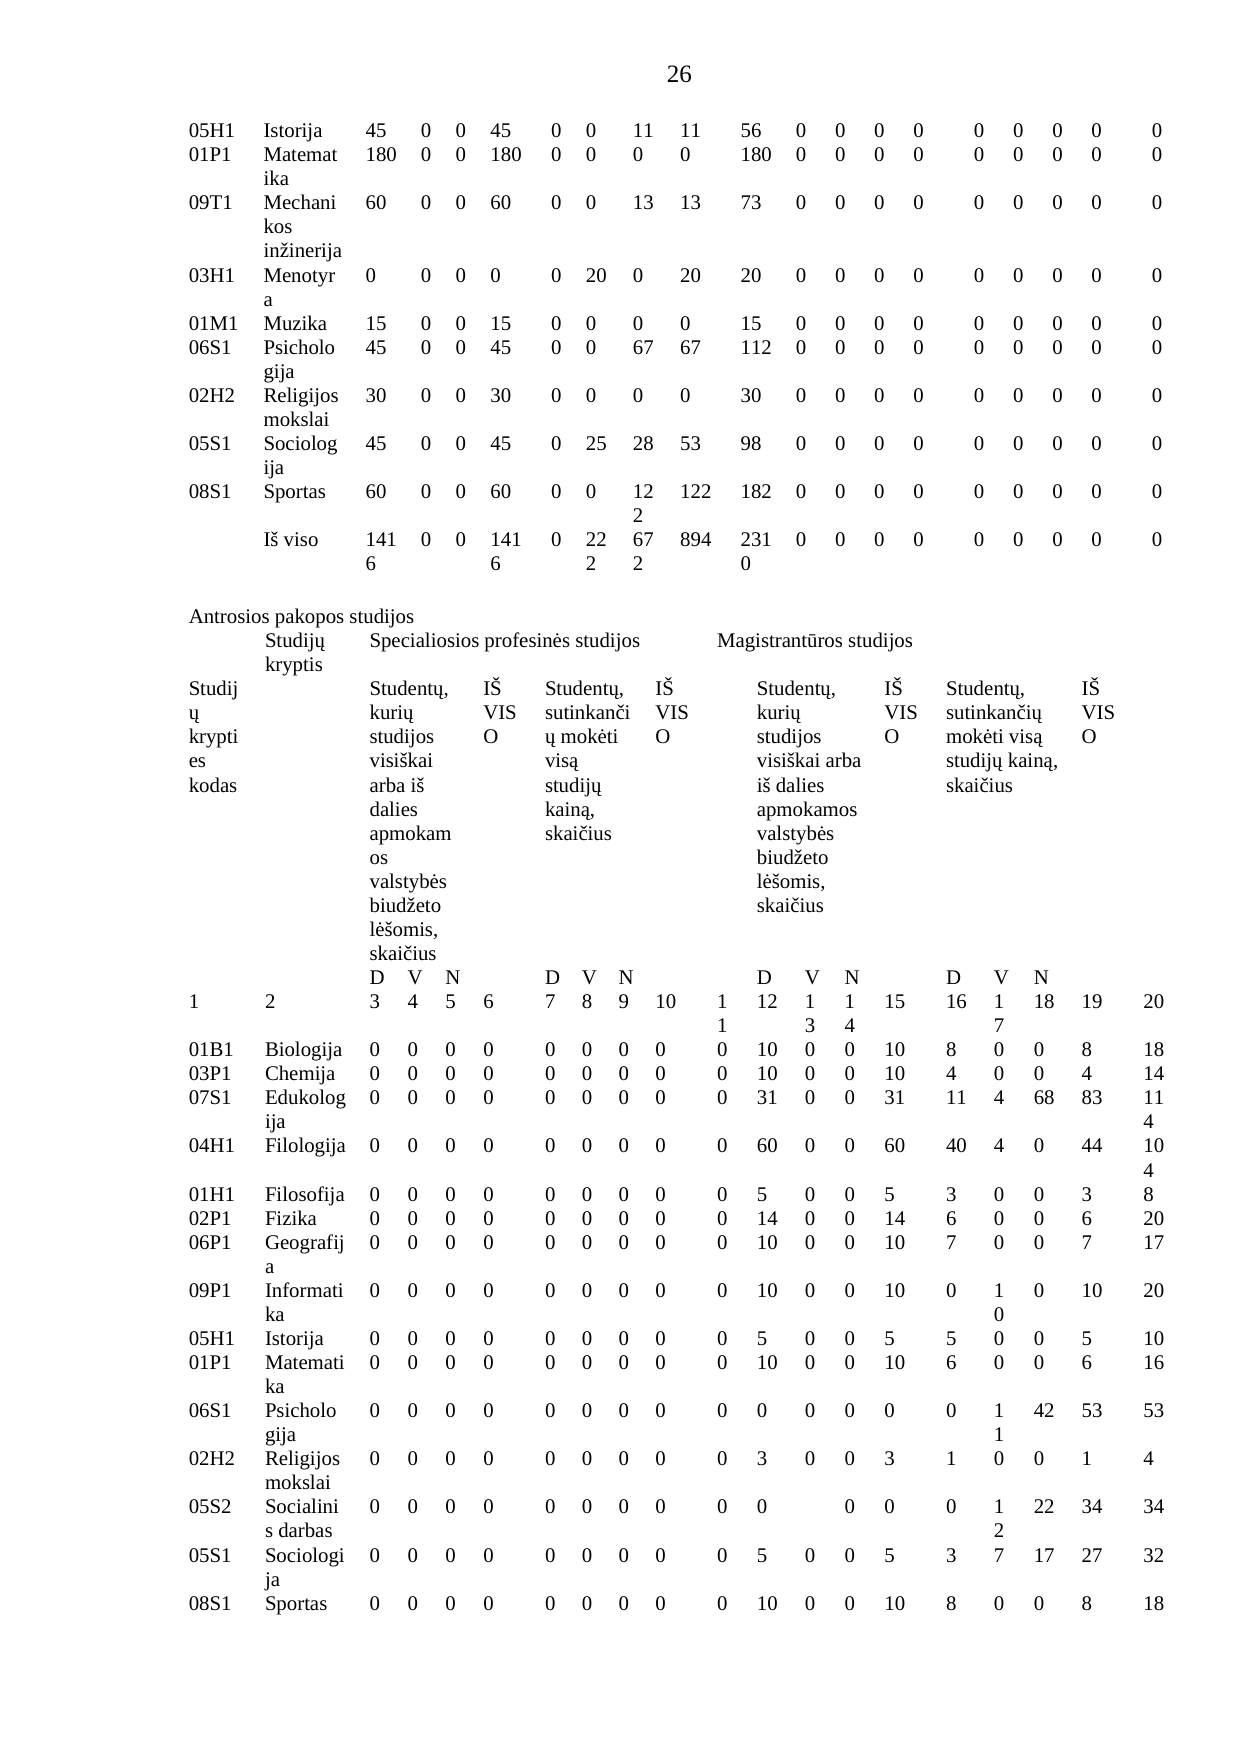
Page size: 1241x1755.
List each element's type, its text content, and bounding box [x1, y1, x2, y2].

table_cell 25 [574, 431, 621, 479]
table_cell 0 [540, 527, 574, 575]
table_cell 18 [1132, 1591, 1181, 1615]
table_cell 27 [1070, 1543, 1132, 1591]
table_cell 0 [863, 431, 902, 479]
table_cell 0 [793, 1326, 833, 1350]
table_cell 0 [784, 263, 823, 311]
table_cell 13 [669, 190, 729, 262]
table_cell [873, 965, 934, 989]
table_cell 10 [873, 1591, 934, 1615]
table_cell 45 [354, 335, 409, 383]
table_cell 0 [983, 1350, 1022, 1398]
table_cell 0 [1080, 118, 1140, 142]
table_cell 0 [570, 1278, 607, 1326]
table_cell 0 [833, 1446, 873, 1494]
table_cell 0 [534, 1543, 570, 1591]
table_cell 60 [479, 190, 539, 262]
table_cell 0 [863, 142, 902, 190]
table_cell 0 [570, 1134, 607, 1182]
table_cell 4 [1132, 1446, 1181, 1494]
table_cell 01P1 [177, 1350, 253, 1398]
table_cell 0 [358, 1543, 396, 1591]
table_cell D [358, 965, 396, 989]
table_cell 0 [444, 479, 479, 527]
table_cell 0 [607, 1061, 644, 1085]
table_cell 0 [902, 383, 962, 431]
table_cell 0 [833, 1085, 873, 1133]
table_cell 15 [873, 989, 934, 1037]
table_cell 45 [479, 335, 539, 383]
table_cell 0 [983, 1591, 1022, 1615]
table_cell 0 [644, 1182, 706, 1206]
table_cell 03P1 [177, 1061, 253, 1085]
table_cell 0 [1140, 263, 1181, 311]
table_cell [1070, 628, 1132, 676]
table_cell 20 [1132, 1278, 1181, 1326]
table_cell 0 [833, 1278, 873, 1326]
table_cell 11 [983, 1398, 1022, 1446]
table_cell 18 [1022, 989, 1070, 1037]
table_cell 0 [1140, 527, 1181, 575]
table_cell 0 [358, 1182, 396, 1206]
table_cell 180 [354, 142, 409, 190]
table_cell D [745, 965, 793, 989]
table_cell 40 [935, 1134, 982, 1182]
table_cell 2 [254, 989, 358, 1037]
table_cell 60 [745, 1134, 793, 1182]
table_cell Matematika [252, 142, 354, 190]
table_cell 11 [935, 1085, 982, 1133]
table_cell 0 [833, 1037, 873, 1061]
table_cell 0 [1041, 142, 1080, 190]
table_cell 0 [644, 1446, 706, 1494]
table_cell 0 [1041, 527, 1080, 575]
table_cell [1070, 965, 1132, 989]
table_cell 104 [1132, 1134, 1181, 1182]
table_cell 0 [1041, 263, 1080, 311]
table_cell 122 [621, 479, 669, 527]
table_cell 0 [706, 1591, 745, 1615]
table_cell 19 [1070, 989, 1132, 1037]
table_cell D [935, 965, 982, 989]
table_cell 7 [935, 1230, 982, 1278]
table_cell 0 [706, 1446, 745, 1494]
table_cell Muzika [252, 311, 354, 335]
table_cell 0 [824, 311, 863, 335]
table_cell 0 [540, 118, 574, 142]
table_cell 0 [574, 190, 621, 262]
table_cell 112 [729, 335, 784, 383]
table_cell 222 [574, 527, 621, 575]
table_cell 10 [873, 1278, 934, 1326]
table_cell 5 [745, 1543, 793, 1591]
table_cell 0 [444, 383, 479, 431]
table_cell 20 [574, 263, 621, 311]
table_cell 0 [358, 1085, 396, 1133]
table_cell 0 [824, 479, 863, 527]
table_cell 0 [1022, 1326, 1070, 1350]
table_cell 0 [644, 1591, 706, 1615]
table_cell 09P1 [177, 1278, 253, 1326]
table_cell IŠ VISO [1070, 676, 1132, 965]
table_cell 02H2 [177, 383, 252, 431]
table_cell 0 [434, 1037, 472, 1061]
table_cell 05S1 [177, 1543, 253, 1591]
table_cell 0 [983, 1326, 1022, 1350]
table_cell [1132, 676, 1181, 965]
table_cell Geografija [254, 1230, 358, 1278]
table_cell 0 [1002, 263, 1041, 311]
table_cell 0 [409, 479, 444, 527]
table_cell 34 [1132, 1494, 1181, 1542]
table_cell 0 [409, 311, 444, 335]
table_cell 0 [1080, 335, 1140, 383]
table_cell 0 [833, 1230, 873, 1278]
table_cell 01M1 [177, 311, 252, 335]
table_cell [177, 628, 253, 676]
table_cell 0 [863, 118, 902, 142]
table_cell 0 [607, 1206, 644, 1230]
table_cell 0 [793, 1446, 833, 1494]
table_cell [1132, 628, 1181, 676]
table_cell Filosofija [254, 1182, 358, 1206]
table_cell 73 [729, 190, 784, 262]
table_cell 6 [1070, 1350, 1132, 1398]
table_cell 0 [784, 118, 823, 142]
table_cell 0 [824, 118, 863, 142]
table_cell 0 [570, 1037, 607, 1061]
table_cell 0 [1022, 1037, 1070, 1061]
table_cell 0 [396, 1326, 434, 1350]
table_cell 10 [983, 1278, 1022, 1326]
table_cell 0 [570, 1446, 607, 1494]
table_cell 0 [644, 1037, 706, 1061]
table_cell 0 [621, 263, 669, 311]
table_cell 20 [729, 263, 784, 311]
table_cell 0 [358, 1134, 396, 1182]
table_cell 0 [444, 263, 479, 311]
table_cell 3 [935, 1543, 982, 1591]
table_cell 0 [1022, 1206, 1070, 1230]
table_cell Istorija [252, 118, 354, 142]
table_cell 0 [784, 431, 823, 479]
table_cell 0 [1002, 479, 1041, 527]
table_cell IŠ VISO [472, 676, 533, 965]
table_cell 0 [1002, 335, 1041, 383]
table_cell D [534, 965, 570, 989]
table_cell 05S1 [177, 431, 252, 479]
table_cell Sociologija [254, 1543, 358, 1591]
table_cell 5 [873, 1182, 934, 1206]
table_cell 0 [1022, 1350, 1070, 1398]
table_cell 0 [434, 1494, 472, 1542]
table_cell 0 [1140, 431, 1181, 479]
table_cell 0 [358, 1494, 396, 1542]
table_cell 0 [444, 527, 479, 575]
table_cell 8 [1070, 1591, 1132, 1615]
table_cell [1132, 965, 1181, 989]
table_cell 06P1 [177, 1230, 253, 1278]
table_cell 0 [534, 1230, 570, 1278]
table_cell 0 [1140, 383, 1181, 431]
table_cell 0 [1002, 190, 1041, 262]
table_cell 0 [472, 1037, 533, 1061]
table_cell 18 [1132, 1037, 1181, 1061]
table_cell 01P1 [177, 142, 252, 190]
table_cell 20 [1132, 989, 1181, 1037]
table_cell 8 [1132, 1182, 1181, 1206]
table_cell 0 [434, 1230, 472, 1278]
table_cell 0 [863, 383, 902, 431]
table_cell 0 [534, 1037, 570, 1061]
table_cell 0 [434, 1206, 472, 1230]
table_cell 0 [540, 190, 574, 262]
table_cell 15 [479, 311, 539, 335]
table_cell 0 [963, 263, 1002, 311]
table_cell 0 [358, 1591, 396, 1615]
table_cell 30 [354, 383, 409, 431]
table_cell 0 [574, 311, 621, 335]
table_cell 0 [863, 263, 902, 311]
table_cell 0 [607, 1398, 644, 1446]
table_cell [472, 965, 533, 989]
table_cell 28 [621, 431, 669, 479]
table_cell 0 [784, 383, 823, 431]
table_cell Informatika [254, 1278, 358, 1326]
table_cell 7 [983, 1543, 1022, 1591]
table_cell 0 [358, 1446, 396, 1494]
table_cell 45 [479, 118, 539, 142]
table_cell 53 [669, 431, 729, 479]
table_cell 5 [745, 1182, 793, 1206]
table_cell 0 [706, 1134, 745, 1182]
table_cell 0 [1002, 527, 1041, 575]
table_cell 0 [669, 142, 729, 190]
table_cell N [833, 965, 873, 989]
table_cell 0 [534, 1278, 570, 1326]
table_cell 0 [444, 190, 479, 262]
table_cell 0 [793, 1350, 833, 1398]
table_cell 0 [793, 1134, 833, 1182]
table_cell 0 [479, 263, 539, 311]
table_cell 01H1 [177, 1182, 253, 1206]
table_cell 31 [873, 1085, 934, 1133]
table_cell 0 [472, 1206, 533, 1230]
table_cell 10 [745, 1278, 793, 1326]
table_cell 03H1 [177, 263, 252, 311]
table_cell 05H1 [177, 118, 252, 142]
table_cell 0 [607, 1085, 644, 1133]
table_cell 0 [935, 1278, 982, 1326]
table_cell 02H2 [177, 1446, 253, 1494]
table_cell 0 [1002, 431, 1041, 479]
table_cell Iš viso [252, 527, 354, 575]
table_cell 34 [1070, 1494, 1132, 1542]
table_cell Religijos mokslai [254, 1446, 358, 1494]
table_cell 0 [396, 1230, 434, 1278]
table_cell 0 [570, 1206, 607, 1230]
table_cell Studijų kryptis [254, 628, 358, 676]
table_cell 0 [784, 335, 823, 383]
table_cell 0 [935, 1398, 982, 1446]
table_cell 0 [706, 1350, 745, 1398]
table_cell 0 [607, 1591, 644, 1615]
table_cell 0 [534, 1350, 570, 1398]
table_cell 15 [729, 311, 784, 335]
table_cell 0 [833, 1326, 873, 1350]
table_cell Studentų, sutinkančių mokėti visą studijų kainą, skaičius [534, 676, 644, 965]
table_cell 0 [434, 1446, 472, 1494]
table_cell 3 [1070, 1182, 1132, 1206]
table_cell 0 [396, 1037, 434, 1061]
table_cell 0 [983, 1206, 1022, 1230]
table_cell 0 [706, 1061, 745, 1085]
table_cell 0 [983, 1061, 1022, 1085]
table_cell 0 [983, 1037, 1022, 1061]
table_cell 0 [793, 1085, 833, 1133]
table_cell 0 [1041, 118, 1080, 142]
table_cell 0 [745, 1494, 793, 1542]
table_cell 0 [409, 335, 444, 383]
table_cell 0 [472, 1591, 533, 1615]
table_cell 1416 [354, 527, 409, 575]
table_cell 0 [534, 1494, 570, 1542]
table_cell 4 [935, 1061, 982, 1085]
table_cell 31 [745, 1085, 793, 1133]
table_cell 0 [540, 263, 574, 311]
table_cell 0 [824, 142, 863, 190]
table_cell 13 [793, 989, 833, 1037]
table_cell 4 [1070, 1061, 1132, 1085]
table_cell 0 [644, 1206, 706, 1230]
table_cell Studentų, kurių studijos visiškai arba iš dalies apmokamos valstybės biudžeto lėšomis, skaičius [358, 676, 472, 965]
table_cell 12 [983, 1494, 1022, 1542]
table_cell 0 [607, 1446, 644, 1494]
table_cell 0 [833, 1350, 873, 1398]
table_cell 4 [983, 1085, 1022, 1133]
table_cell [706, 965, 745, 989]
table_cell 68 [1022, 1085, 1070, 1133]
table_cell 0 [396, 1350, 434, 1398]
table_cell V [396, 965, 434, 989]
table_cell 0 [434, 1398, 472, 1446]
table_cell 0 [1041, 190, 1080, 262]
table_cell 0 [963, 142, 1002, 190]
table_cell Psichologija [252, 335, 354, 383]
table_cell 0 [570, 1350, 607, 1398]
table_cell 0 [607, 1134, 644, 1182]
table_cell 0 [534, 1326, 570, 1350]
table_cell 0 [644, 1085, 706, 1133]
table_cell 0 [409, 527, 444, 575]
table_cell N [434, 965, 472, 989]
table_cell 0 [472, 1494, 533, 1542]
table_cell 0 [706, 1206, 745, 1230]
table_cell 0 [444, 118, 479, 142]
table_cell 14 [873, 1206, 934, 1230]
table_cell 122 [669, 479, 729, 527]
table_cell 0 [644, 1350, 706, 1398]
table_cell 0 [396, 1182, 434, 1206]
table_cell 17 [1022, 1543, 1070, 1591]
table_cell 672 [621, 527, 669, 575]
table_cell 0 [607, 1326, 644, 1350]
table_cell 16 [935, 989, 982, 1037]
table_cell 0 [669, 311, 729, 335]
table_cell 60 [354, 190, 409, 262]
table_cell 83 [1070, 1085, 1132, 1133]
table_cell 0 [434, 1326, 472, 1350]
table_cell 0 [706, 1085, 745, 1133]
table_cell Matematika [254, 1350, 358, 1398]
table_cell 0 [570, 1230, 607, 1278]
table_cell 22 [1022, 1494, 1070, 1542]
table_cell 08S1 [177, 479, 252, 527]
table_cell Studijų krypties kodas [177, 676, 253, 965]
table_cell 0 [574, 335, 621, 383]
table_cell 0 [396, 1398, 434, 1446]
table_cell 0 [409, 263, 444, 311]
table_cell 0 [540, 335, 574, 383]
table_cell 0 [540, 311, 574, 335]
table_cell Religijos mokslai [252, 383, 354, 431]
table_cell 0 [444, 431, 479, 479]
table_cell 0 [621, 311, 669, 335]
table_cell 0 [570, 1326, 607, 1350]
table_cell 0 [434, 1061, 472, 1085]
table_cell 0 [434, 1278, 472, 1326]
table_cell 0 [793, 1543, 833, 1591]
table_cell 0 [963, 311, 1002, 335]
table_cell 0 [1002, 311, 1041, 335]
table_cell 0 [534, 1134, 570, 1182]
table_cell 0 [358, 1278, 396, 1326]
table_cell 0 [706, 1398, 745, 1446]
table_cell 0 [534, 1591, 570, 1615]
table_cell 0 [833, 1134, 873, 1182]
table_cell 0 [396, 1446, 434, 1494]
table_cell 5 [1070, 1326, 1132, 1350]
table_cell V [570, 965, 607, 989]
table_cell Psichologija [254, 1398, 358, 1446]
table_cell 0 [873, 1494, 934, 1542]
table_cell 09T1 [177, 190, 252, 262]
table_cell 0 [644, 1230, 706, 1278]
table_cell 0 [824, 431, 863, 479]
table_cell Sociologija [252, 431, 354, 479]
table_cell 6 [1070, 1206, 1132, 1230]
table_cell 0 [784, 311, 823, 335]
table_cell 0 [534, 1061, 570, 1085]
table_cell 0 [824, 190, 863, 262]
table_cell 10 [1132, 1326, 1181, 1350]
table_cell 0 [1140, 118, 1181, 142]
table_cell 0 [472, 1446, 533, 1494]
table_cell Sportas [252, 479, 354, 527]
table_cell 0 [409, 431, 444, 479]
table_cell 14 [745, 1206, 793, 1230]
table_cell 0 [574, 142, 621, 190]
table_cell 894 [669, 527, 729, 575]
table_cell 0 [745, 1398, 793, 1446]
table_cell 32 [1132, 1543, 1181, 1591]
table_cell 0 [644, 1134, 706, 1182]
table_cell 0 [1041, 311, 1080, 335]
table_cell 0 [863, 190, 902, 262]
table_cell 0 [358, 1037, 396, 1061]
table_cell 0 [902, 118, 962, 142]
table_cell 7 [534, 989, 570, 1037]
table_cell [644, 965, 706, 989]
table_cell 0 [358, 1230, 396, 1278]
table_cell 0 [793, 1230, 833, 1278]
table_cell 06S1 [177, 335, 252, 383]
table_cell 0 [358, 1061, 396, 1085]
table_cell 10 [745, 1037, 793, 1061]
table_cell 180 [729, 142, 784, 190]
table_cell 8 [935, 1037, 982, 1061]
table_cell 0 [540, 142, 574, 190]
table_cell 0 [833, 1543, 873, 1591]
table_cell 0 [607, 1543, 644, 1591]
table_cell 0 [358, 1326, 396, 1350]
table_cell 0 [434, 1182, 472, 1206]
table_cell 0 [607, 1037, 644, 1061]
table_cell 0 [1080, 311, 1140, 335]
table_cell 0 [1022, 1061, 1070, 1085]
table_cell 0 [963, 383, 1002, 431]
table_cell 3 [745, 1446, 793, 1494]
table_cell 20 [669, 263, 729, 311]
table_cell Sportas [254, 1591, 358, 1615]
table_cell 0 [706, 1037, 745, 1061]
table_cell 0 [644, 1398, 706, 1446]
table_cell 0 [793, 1061, 833, 1085]
table_cell 0 [669, 383, 729, 431]
table_cell 0 [396, 1278, 434, 1326]
table_cell 0 [784, 142, 823, 190]
table_header Antrosios pakopos studijos [177, 604, 1181, 628]
table_cell 11 [669, 118, 729, 142]
table_cell Chemija [254, 1061, 358, 1085]
table_cell 08S1 [177, 1591, 253, 1615]
table_cell 0 [396, 1494, 434, 1542]
table_cell 0 [574, 479, 621, 527]
table_cell 0 [570, 1543, 607, 1591]
table_cell 9 [607, 989, 644, 1037]
table_cell 0 [824, 335, 863, 383]
table_cell 0 [793, 1278, 833, 1326]
table_cell 0 [1080, 142, 1140, 190]
table_cell 0 [902, 431, 962, 479]
table_cell 0 [354, 263, 409, 311]
table_cell 0 [784, 479, 823, 527]
table_cell 0 [607, 1494, 644, 1542]
table_cell 0 [396, 1134, 434, 1182]
table_cell 5 [935, 1326, 982, 1350]
table_cell 0 [833, 1591, 873, 1615]
table_cell 0 [1022, 1230, 1070, 1278]
table_cell 10 [873, 1350, 934, 1398]
table_cell 0 [706, 1278, 745, 1326]
table_cell 14 [1132, 1061, 1181, 1085]
table_cell 0 [358, 1350, 396, 1398]
table_cell 0 [935, 1494, 982, 1542]
table_cell 0 [784, 527, 823, 575]
table_cell 1416 [479, 527, 539, 575]
table_cell 0 [472, 1061, 533, 1085]
table_cell [706, 676, 745, 965]
table_cell 45 [479, 431, 539, 479]
table_cell 0 [396, 1061, 434, 1085]
table_cell Studentų, sutinkančių mokėti visą studijų kainą, skaičius [935, 676, 1070, 965]
table_cell 6 [935, 1350, 982, 1398]
table_cell 0 [472, 1398, 533, 1446]
table_cell 0 [434, 1543, 472, 1591]
table_cell 0 [1041, 479, 1080, 527]
table_cell 0 [1022, 1446, 1070, 1494]
table_cell 0 [983, 1446, 1022, 1494]
table_cell 0 [963, 527, 1002, 575]
table_cell 0 [570, 1061, 607, 1085]
table_cell 0 [607, 1350, 644, 1398]
table_cell 0 [621, 142, 669, 190]
table_cell 0 [607, 1278, 644, 1326]
table_cell 0 [1022, 1134, 1070, 1182]
table_cell 0 [963, 335, 1002, 383]
table_cell 45 [354, 431, 409, 479]
table_cell [177, 527, 252, 575]
table_cell 5 [745, 1326, 793, 1350]
table_cell 0 [863, 335, 902, 383]
table_cell 2310 [729, 527, 784, 575]
table_cell 0 [644, 1494, 706, 1542]
table_cell 7 [1070, 1230, 1132, 1278]
table_cell 0 [472, 1278, 533, 1326]
table_cell 0 [1041, 383, 1080, 431]
table_cell 0 [902, 479, 962, 527]
table_cell 0 [434, 1350, 472, 1398]
table_cell 0 [644, 1326, 706, 1350]
table_cell 0 [644, 1278, 706, 1326]
table_cell 0 [472, 1134, 533, 1182]
table_cell 0 [824, 527, 863, 575]
table_cell 10 [745, 1230, 793, 1278]
table_cell 0 [706, 1494, 745, 1542]
table_cell 0 [963, 431, 1002, 479]
table_cell 02P1 [177, 1206, 253, 1230]
table_cell 0 [607, 1230, 644, 1278]
table_cell 45 [354, 118, 409, 142]
table_cell 0 [621, 383, 669, 431]
table_cell 0 [444, 335, 479, 383]
table_cell 0 [793, 1398, 833, 1446]
table_cell Menotyra [252, 263, 354, 311]
table_cell 0 [1140, 190, 1181, 262]
table_cell 0 [1041, 431, 1080, 479]
table_cell 0 [963, 479, 1002, 527]
table_cell 67 [621, 335, 669, 383]
table_cell 8 [570, 989, 607, 1037]
table_cell [177, 965, 253, 989]
table_cell 14 [833, 989, 873, 1037]
table_cell 4 [983, 1134, 1022, 1182]
table_cell 0 [1080, 383, 1140, 431]
table_cell 0 [863, 527, 902, 575]
table_cell 06S1 [177, 1398, 253, 1446]
table_cell 98 [729, 431, 784, 479]
table_cell Filologija [254, 1134, 358, 1182]
table_cell 0 [863, 479, 902, 527]
table_cell N [1022, 965, 1070, 989]
table_cell 0 [833, 1061, 873, 1085]
table_cell 20 [1132, 1206, 1181, 1230]
table_cell 67 [669, 335, 729, 383]
table_cell V [793, 965, 833, 989]
table_cell 0 [824, 263, 863, 311]
table_cell 0 [902, 142, 962, 190]
table_cell 0 [472, 1326, 533, 1350]
table_cell 42 [1022, 1398, 1070, 1446]
table_cell 0 [706, 1543, 745, 1591]
table_cell [793, 1494, 833, 1542]
table_cell 6 [472, 989, 533, 1037]
table_cell 3 [358, 989, 396, 1037]
table_cell 0 [902, 335, 962, 383]
table_cell 0 [983, 1182, 1022, 1206]
table_cell 05S2 [177, 1494, 253, 1542]
table_cell 0 [1002, 142, 1041, 190]
table_cell 0 [1080, 479, 1140, 527]
table_cell 17 [1132, 1230, 1181, 1278]
table_cell 0 [1140, 311, 1181, 335]
table_cell 3 [873, 1446, 934, 1494]
table_cell [254, 965, 358, 989]
table_cell 05H1 [177, 1326, 253, 1350]
table_cell 10 [1070, 1278, 1132, 1326]
table_cell 0 [409, 118, 444, 142]
table_cell 0 [1022, 1182, 1070, 1206]
table_cell 114 [1132, 1085, 1181, 1133]
table_cell 12 [745, 989, 793, 1037]
table_cell 0 [833, 1494, 873, 1542]
table_cell 0 [396, 1543, 434, 1591]
table_cell 0 [570, 1182, 607, 1206]
table_cell 0 [706, 1182, 745, 1206]
table_cell Studentų, kurių studijos visiškai arba iš dalies apmokamos valstybės biudžeto lėšomis, skaičius [745, 676, 873, 965]
table_cell 10 [644, 989, 706, 1037]
table_cell 0 [409, 190, 444, 262]
table_cell 0 [434, 1591, 472, 1615]
table_cell Specialiosios profesinės studijos [358, 628, 706, 676]
table_cell 0 [902, 263, 962, 311]
table_cell 0 [358, 1398, 396, 1446]
table_cell 0 [1080, 190, 1140, 262]
table_cell 07S1 [177, 1085, 253, 1133]
table_cell 30 [729, 383, 784, 431]
table_cell 15 [354, 311, 409, 335]
table_cell 0 [1022, 1591, 1070, 1615]
table_cell 6 [935, 1206, 982, 1230]
table_cell 0 [607, 1182, 644, 1206]
table_cell 01B1 [177, 1037, 253, 1061]
table_cell 0 [1140, 479, 1181, 527]
table_cell 5 [873, 1326, 934, 1350]
table_cell 5 [434, 989, 472, 1037]
table_cell 0 [1140, 335, 1181, 383]
table_cell 0 [540, 479, 574, 527]
table_cell 0 [472, 1543, 533, 1591]
table_cell 0 [833, 1206, 873, 1230]
table_cell 0 [784, 190, 823, 262]
table_cell 1 [177, 989, 253, 1037]
table_cell 0 [863, 311, 902, 335]
table_cell Mechanikos inžinerija [252, 190, 354, 262]
table_cell 0 [534, 1182, 570, 1206]
table_cell 0 [902, 527, 962, 575]
table_cell 11 [621, 118, 669, 142]
table_cell 13 [621, 190, 669, 262]
table_cell 60 [873, 1134, 934, 1182]
table_cell 0 [472, 1230, 533, 1278]
table_cell 0 [793, 1591, 833, 1615]
table_cell 0 [1080, 527, 1140, 575]
table_cell 0 [1080, 431, 1140, 479]
table_cell 10 [745, 1061, 793, 1085]
table_cell 0 [1140, 142, 1181, 190]
table_cell 0 [902, 311, 962, 335]
table_cell 60 [479, 479, 539, 527]
table_cell 1 [1070, 1446, 1132, 1494]
table_cell 0 [1080, 263, 1140, 311]
table_cell 17 [983, 989, 1022, 1037]
table_cell 0 [793, 1037, 833, 1061]
table_cell 0 [534, 1398, 570, 1446]
table_cell 60 [354, 479, 409, 527]
table_cell 0 [534, 1206, 570, 1230]
table_cell 10 [745, 1350, 793, 1398]
table_cell 0 [570, 1494, 607, 1542]
table_cell 56 [729, 118, 784, 142]
table_cell 0 [1022, 1278, 1070, 1326]
table_cell 0 [833, 1398, 873, 1446]
table_cell 182 [729, 479, 784, 527]
table_cell 0 [574, 118, 621, 142]
table_cell 0 [540, 383, 574, 431]
table_cell Magistrantūros studijos [706, 628, 1070, 676]
table_cell 0 [833, 1182, 873, 1206]
table_cell 0 [1002, 383, 1041, 431]
table_cell 0 [706, 1326, 745, 1350]
table_cell 10 [873, 1061, 934, 1085]
table_cell IŠ VISO [644, 676, 706, 965]
table_cell 0 [534, 1446, 570, 1494]
table_cell Istorija [254, 1326, 358, 1350]
table_cell IŠ VISO [873, 676, 934, 965]
table_cell 0 [396, 1085, 434, 1133]
table_cell Fizika [254, 1206, 358, 1230]
table_cell 0 [963, 190, 1002, 262]
table_cell 53 [1070, 1398, 1132, 1446]
table_cell 0 [540, 431, 574, 479]
table_cell 16 [1132, 1350, 1181, 1398]
table_cell 10 [873, 1230, 934, 1278]
table_cell 10 [745, 1591, 793, 1615]
table_cell N [607, 965, 644, 989]
table_cell 44 [1070, 1134, 1132, 1182]
table_cell 0 [644, 1061, 706, 1085]
table_cell 0 [1002, 118, 1041, 142]
table_cell 0 [409, 142, 444, 190]
table_cell 5 [873, 1543, 934, 1591]
table_cell 0 [534, 1085, 570, 1133]
table_cell 30 [479, 383, 539, 431]
table_cell 0 [396, 1206, 434, 1230]
table_cell 0 [574, 383, 621, 431]
table_cell 0 [644, 1543, 706, 1591]
table_cell 0 [873, 1398, 934, 1446]
table_cell 0 [963, 118, 1002, 142]
table_cell 10 [873, 1037, 934, 1061]
table_cell 0 [824, 383, 863, 431]
table_cell 0 [902, 190, 962, 262]
table_cell 0 [793, 1206, 833, 1230]
table_cell 0 [358, 1206, 396, 1230]
table_cell 0 [570, 1591, 607, 1615]
table_cell V [983, 965, 1022, 989]
table_cell 0 [434, 1085, 472, 1133]
table_cell Biologija [254, 1037, 358, 1061]
table_cell 0 [706, 1230, 745, 1278]
table_cell 0 [444, 311, 479, 335]
table_cell 53 [1132, 1398, 1181, 1446]
table_cell 0 [570, 1398, 607, 1446]
table_cell Socialinis darbas [254, 1494, 358, 1542]
table_cell 0 [472, 1085, 533, 1133]
table_cell 0 [396, 1591, 434, 1615]
table_cell 11 [706, 989, 745, 1037]
table_cell 0 [444, 142, 479, 190]
table_cell 0 [570, 1085, 607, 1133]
table_cell 0 [983, 1230, 1022, 1278]
table_cell 0 [409, 383, 444, 431]
table_cell 8 [1070, 1037, 1132, 1061]
table_cell 0 [434, 1134, 472, 1182]
table_cell 1 [935, 1446, 982, 1494]
table_cell 04H1 [177, 1134, 253, 1182]
table_cell 3 [935, 1182, 982, 1206]
table_cell 0 [793, 1182, 833, 1206]
table_cell 0 [1041, 335, 1080, 383]
table_cell 4 [396, 989, 434, 1037]
table_cell 0 [472, 1182, 533, 1206]
table_cell [254, 676, 358, 965]
table_cell 180 [479, 142, 539, 190]
table_cell 8 [935, 1591, 982, 1615]
table_cell 0 [472, 1350, 533, 1398]
table_cell Edukologija [254, 1085, 358, 1133]
